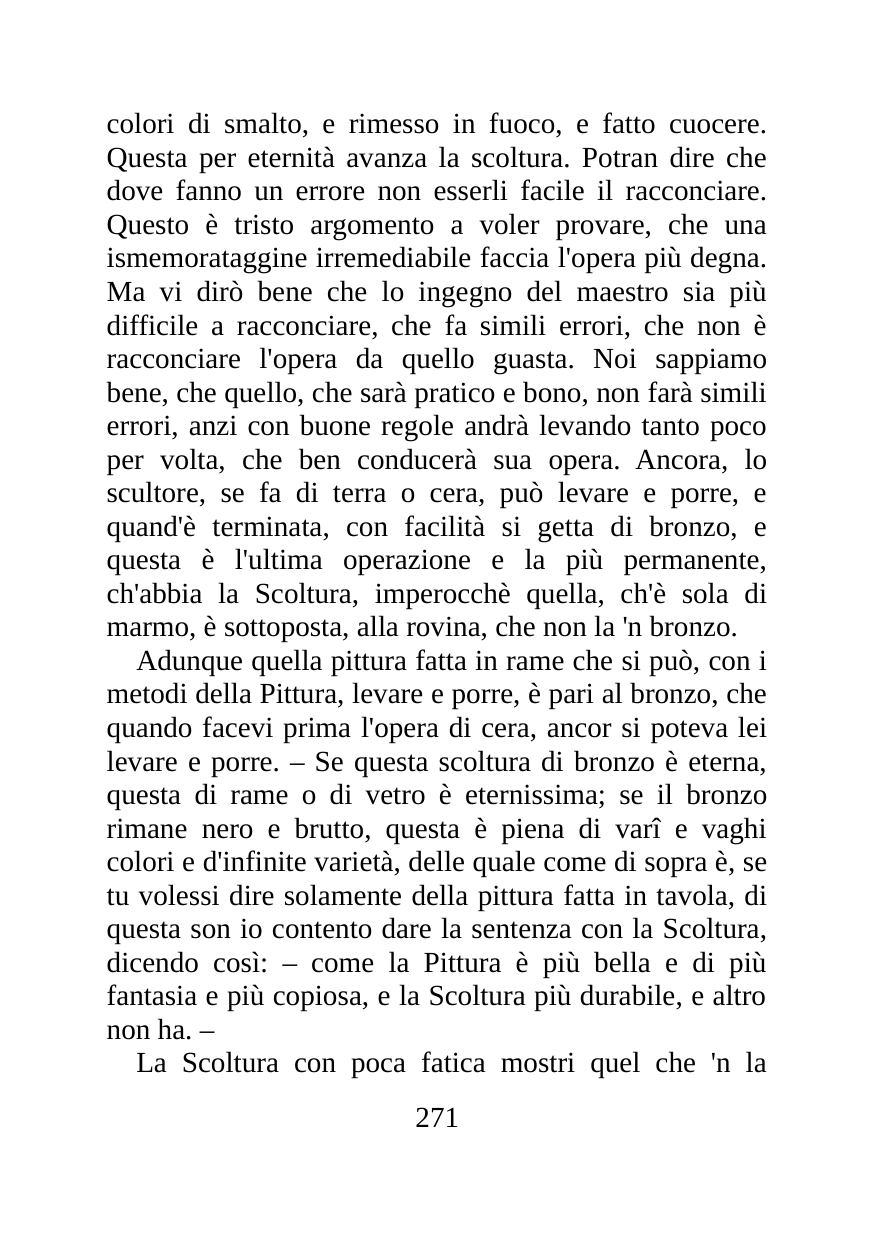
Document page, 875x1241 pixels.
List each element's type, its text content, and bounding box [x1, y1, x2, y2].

text colori di smalto, e rimesso in fuoco, e fatto cuocere. Questa per eternità avanza la scoltura. Potran dire che dove fanno un errore non esserli facile il racconciare. Questo è tristo argomento a voler provare, che una ismemorataggine irremediabile faccia l'opera più degna. Ma vi dirò bene che lo ingegno del maestro sia più difficile a racconciare, che fa simili errori, che non è racconciare l'opera da quello guasta. Noi sappiamo bene, che quello, che sarà pratico e bono, non farà simili errori, anzi con buone regole andrà levando tanto poco per volta, che ben conducerà sua opera. Ancora, lo scultore, se fa di terra o cera, può levare e porre, e quand'è terminata, con facilità si getta di bronzo, e questa è l'ultima operazione e la più permanente, ch'abbia la Scoltura, imperocchè quella, ch'è sola di marmo, è sottoposta, alla rovina, che non la 'n bronzo. [106, 106, 768, 643]
text La Scoltura con poca fatica mostri quel che 'n la [106, 1046, 768, 1079]
text Adunque quella pittura fatta in rame che si può, con i metodi della Pittura, levare e porre, è pari al bronzo, che quando facevi prima l'opera di cera, ancor si poteva lei levare e porre. ‒ Se questa scoltura di bronzo è eterna, questa di rame o di vetro è eternissima; se il bronzo rimane nero e brutto, questa è piena di varî e vaghi colori e d'infinite varietà, delle quale come di sopra è, se tu volessi dire solamente della pittura fatta in tavola, di questa son io contento dare la sentenza con la Scoltura, dicendo così: ‒ come la Pittura è più bella e di più fantasia e più copiosa, e la Scoltura più durabile, e altro non ha. ‒ [106, 643, 768, 1046]
